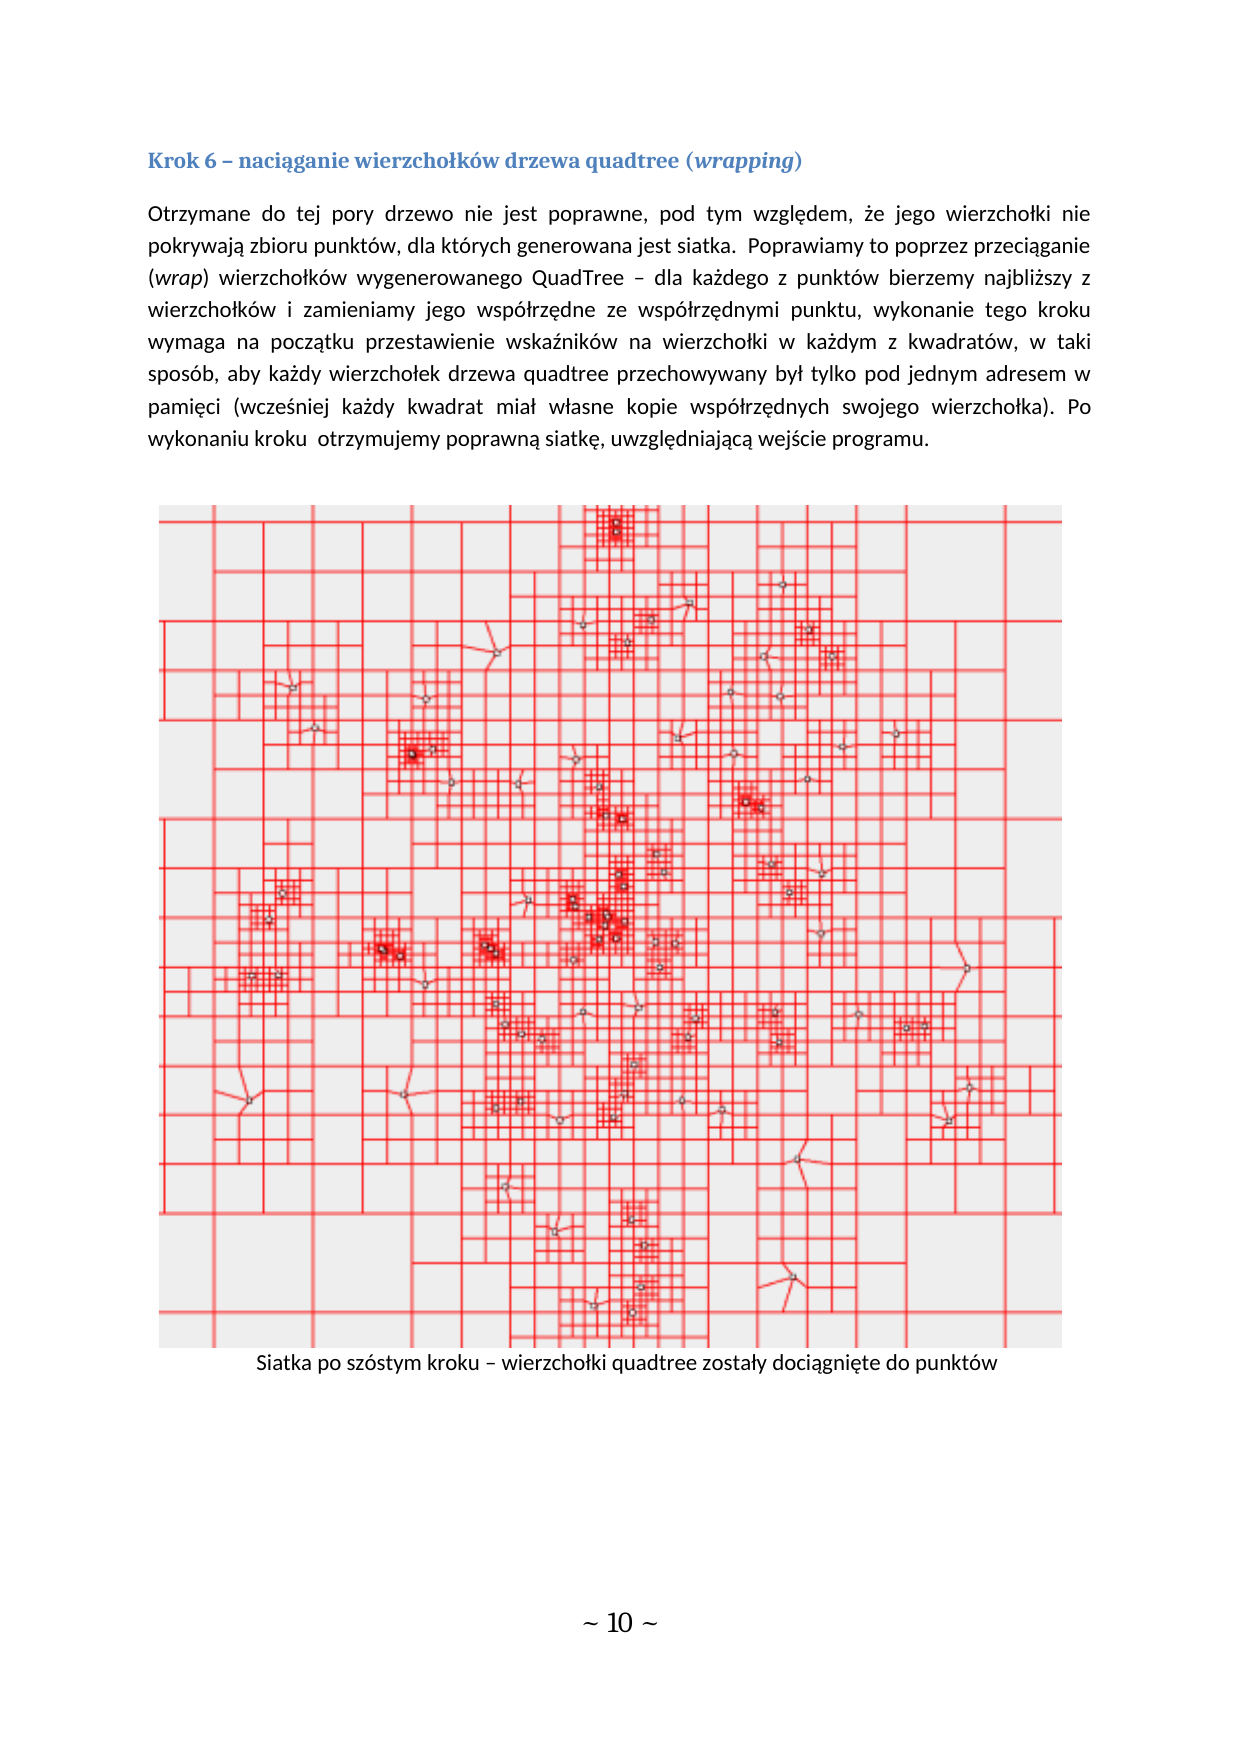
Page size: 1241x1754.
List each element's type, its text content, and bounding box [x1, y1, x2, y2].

text Otrzymane do tej pory drzewo nie jest poprawne, pod tym względem, że jego wierzchołki nie pokrywają zbioru punktów, dla których generowana jest siatka. Poprawiamy to poprzez przeciąganie (wrap) wierzchołków wygenerowanego QuadTree – dla każdego z punktów bierzemy najbliższy z wierzchołków i zamieniamy jego współrzędne ze współrzędnymi punktu, wykonanie tego kroku wymaga na początku przestawienie wskaźników na wierzchołki w każdym z kwadratów, w taki sposób, aby każdy wierzchołek drzewa quadtree przechowywany był tylko pod jednym adresem w pamięci (wcześniej każdy kwadrat miał własne kopie współrzędnych swojego wierzchołka). Po wykonaniu kroku otrzymujemy poprawną siatkę, uwzględniającą wejście programu. [148, 199, 1093, 452]
table_header [148, 477, 1107, 1348]
table_cell Siatka po szóstym kroku – wierzchołki quadtree zostały dociągnięte do punktów [148, 1348, 1107, 1376]
subtitle Krok 6 – naciąganie wierzchołków drzewa quadtree (wrapping) [148, 148, 1093, 174]
